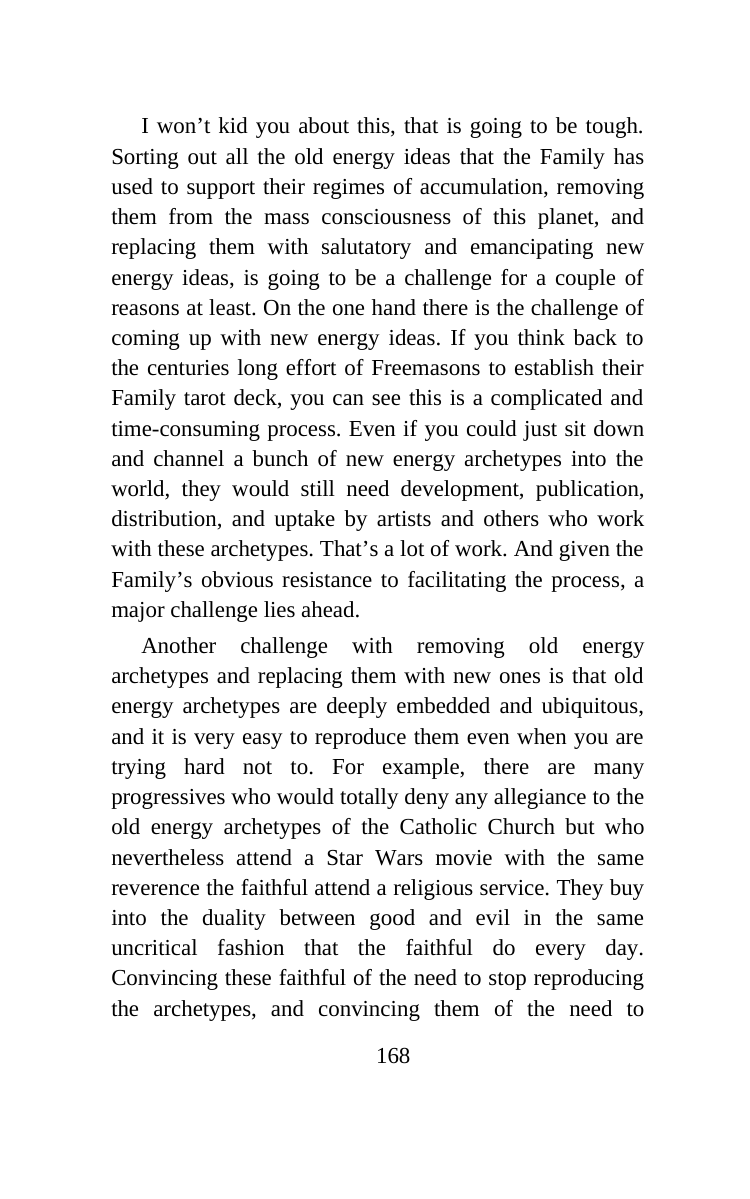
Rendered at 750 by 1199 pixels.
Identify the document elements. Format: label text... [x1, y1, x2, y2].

text I won’t kid you about this, that is going to be tough. Sorting out all the old energy ideas that the Family has used to support their regimes of accumulation, removing them from the mass consciousness of this planet, and replacing them with salutatory and emancipating new energy ideas, is going to be a challenge for a couple of reasons at least. On the one hand there is the challenge of coming up with new energy ideas. If you think back to the centuries long effort of Freemasons to establish their Family tarot deck, you can see this is a complicated and time-consuming process. Even if you could just sit down and channel a bunch of new energy archetypes into the world, they would still need development, publication, distribution, and uptake by artists and others who work with these archetypes. That’s a lot of work. And given the Family’s obvious resistance to facilitating the process, a major challenge lies ahead. [111, 112, 645, 622]
text Another challenge with removing old energy archetypes and replacing them with new ones is that old energy archetypes are deeply embedded and ubiquitous, and it is very easy to reproduce them even when you are trying hard not to. For example, there are many progressives who would totally deny any allegiance to the old energy archetypes of the Catholic Church but who nevertheless attend a Star Wars movie with the same reverence the faithful attend a religious service. They buy into the duality between good and evil in the same uncritical fashion that the faithful do every day. Convincing these faithful of the need to stop reproducing the archetypes, and convincing them of the need to [111, 632, 645, 1021]
